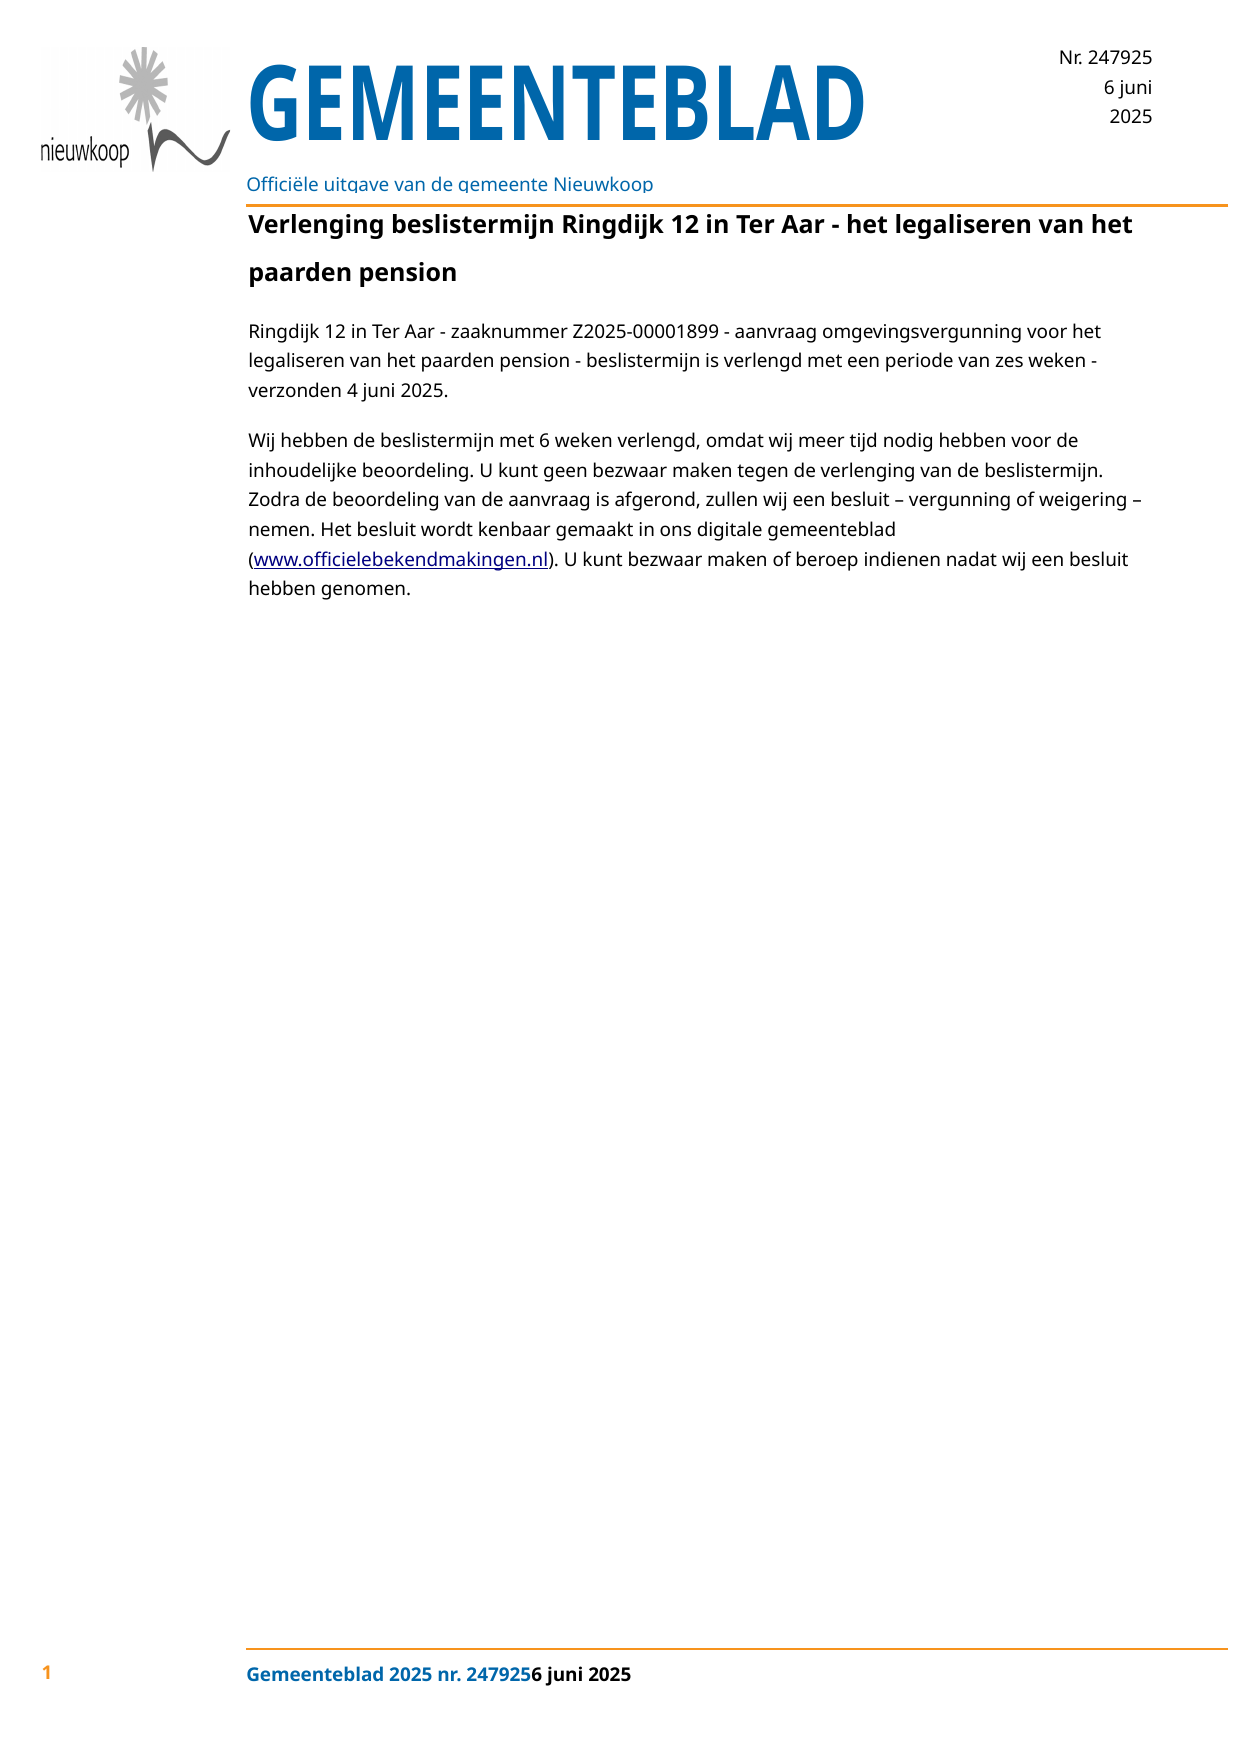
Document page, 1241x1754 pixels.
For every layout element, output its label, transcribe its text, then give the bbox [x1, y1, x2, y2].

picture [41, 47, 231, 172]
text Ringdijk 12 in Ter Aar - zaaknummer Z2025-00001899 - aanvraag omgevingsvergunning voor het legaliseren van het paarden pension - beslistermijn is verlengd met een periode van zes weken - verzonden 4 juni 2025. [248, 318, 1152, 403]
text Wij hebben de beslistermijn met 6 weken verlengd, omdat wij meer tijd nodig hebben voor de inhoudelijke beoordeling. U kunt geen bezwaar maken tegen de verlenging van de beslistermijn. Zodra de beoordeling van de aanvraag is afgerond, zullen wij een besluit – vergunning of weigering – nemen. Het besluit wordt kenbaar gemaakt in ons digitale gemeenteblad (www.officielebekendmakingen.nl). U kunt bezwaar maken of beroep indienen nadat wij een besluit hebben genomen. [248, 427, 1152, 601]
text Verlenging beslistermijn Ringdijk 12 in Ter Aar - het legaliseren van het paarden pension [248, 207, 1152, 288]
